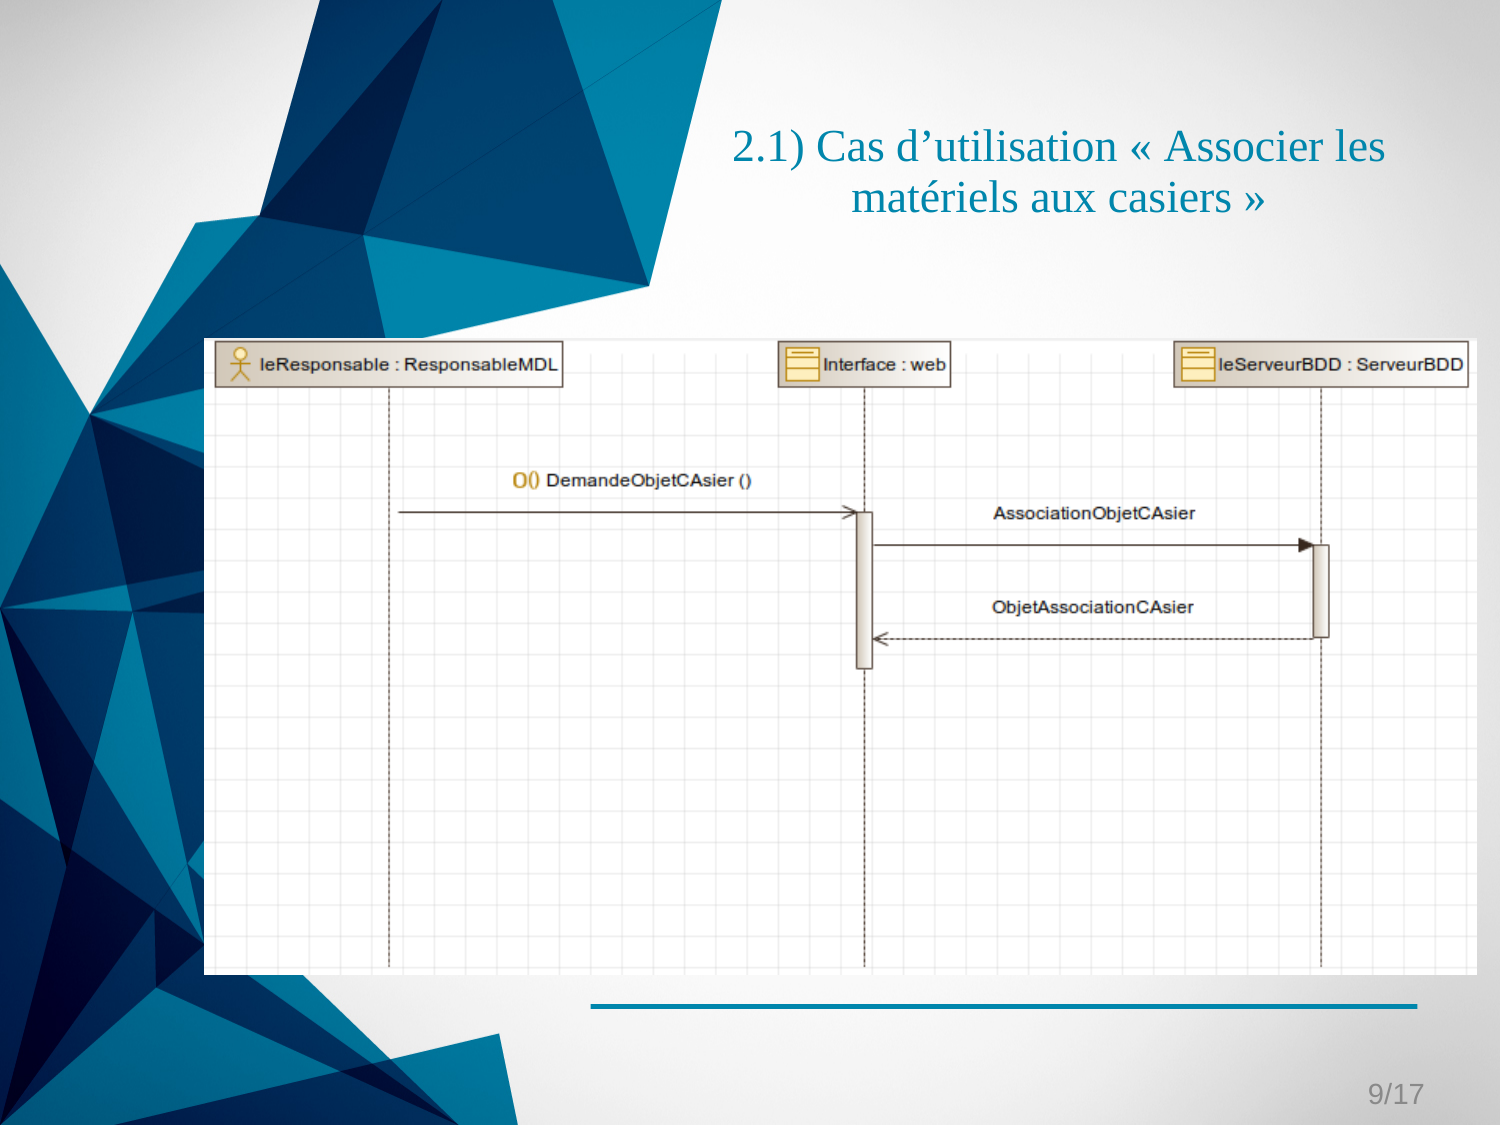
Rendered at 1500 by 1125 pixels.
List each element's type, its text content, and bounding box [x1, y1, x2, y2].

picture [0, 0, 1500, 1125]
title 2.1) Cas d’utilisation « Associer les matériels aux casiers » [701, 77, 1418, 266]
